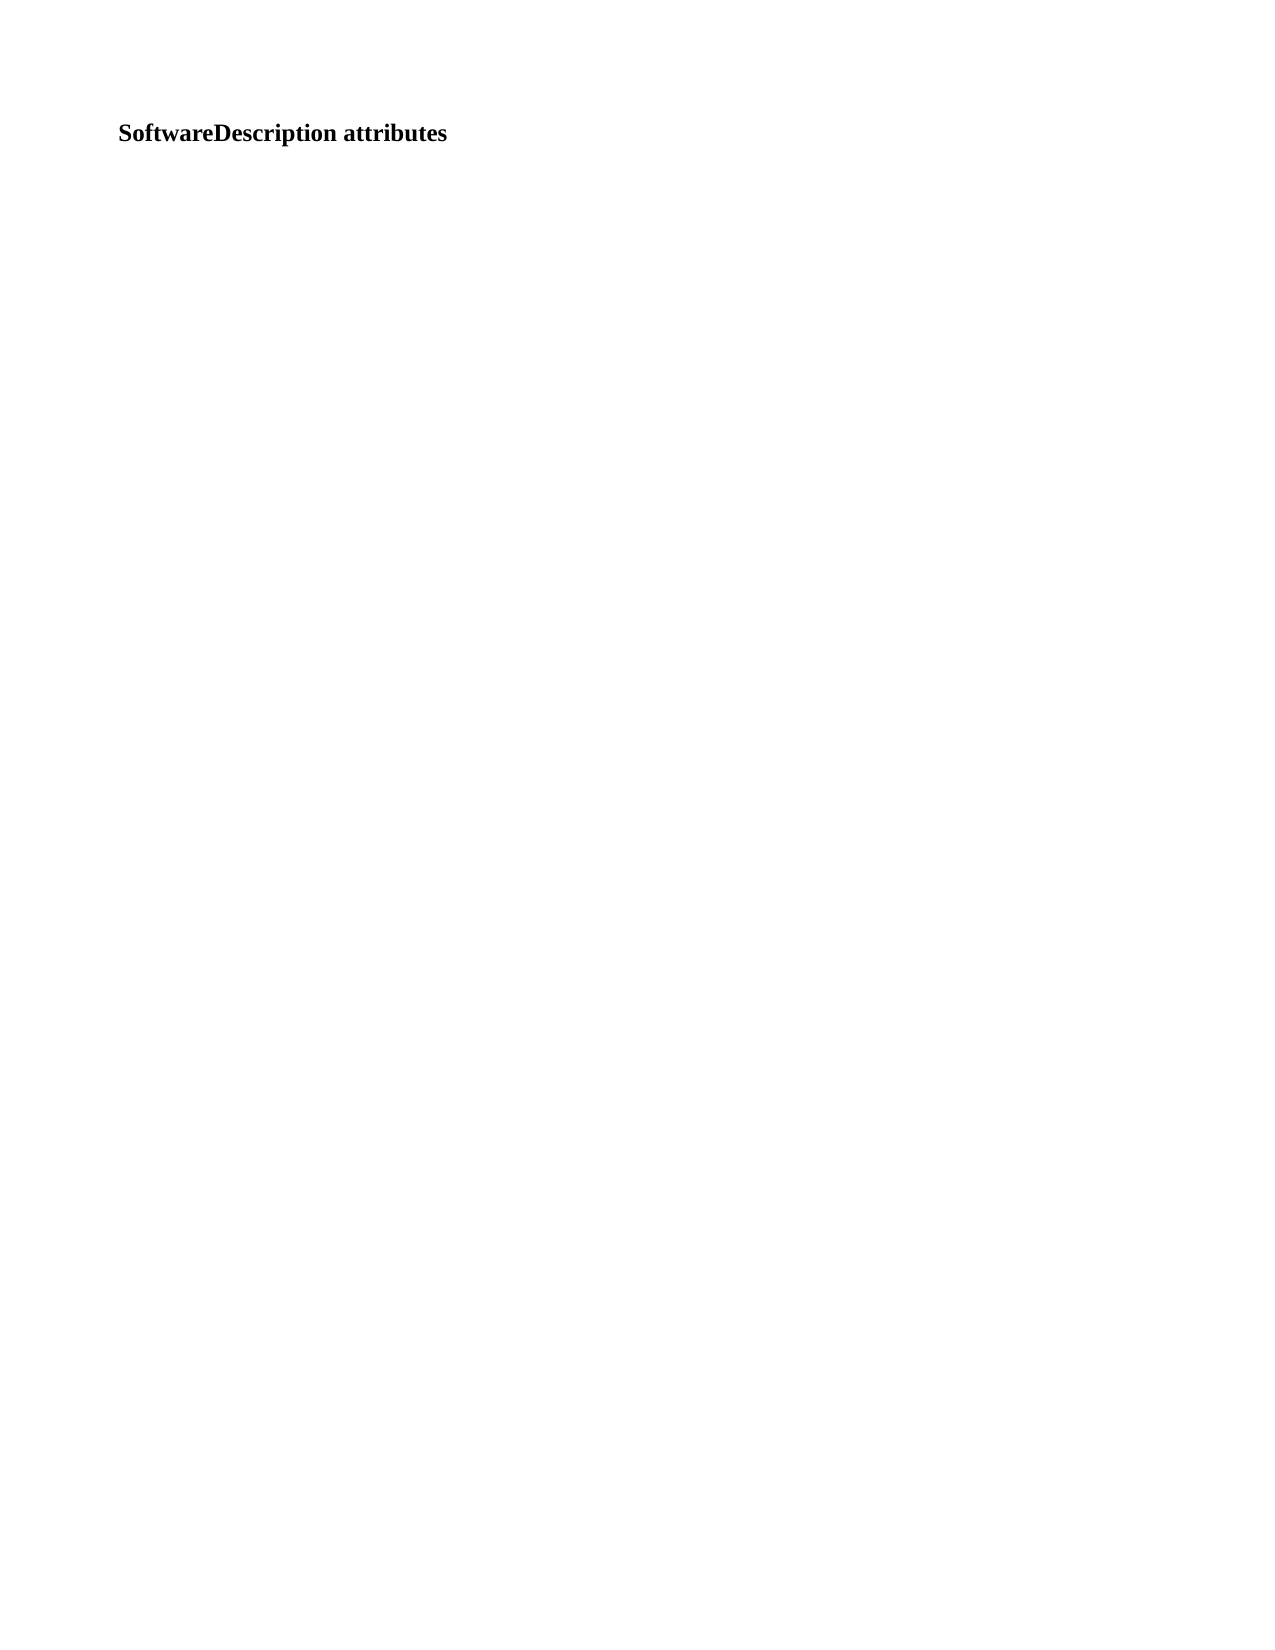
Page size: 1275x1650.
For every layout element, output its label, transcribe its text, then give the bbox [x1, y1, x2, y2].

text SoftwareDescription attributes [118, 118, 1157, 147]
